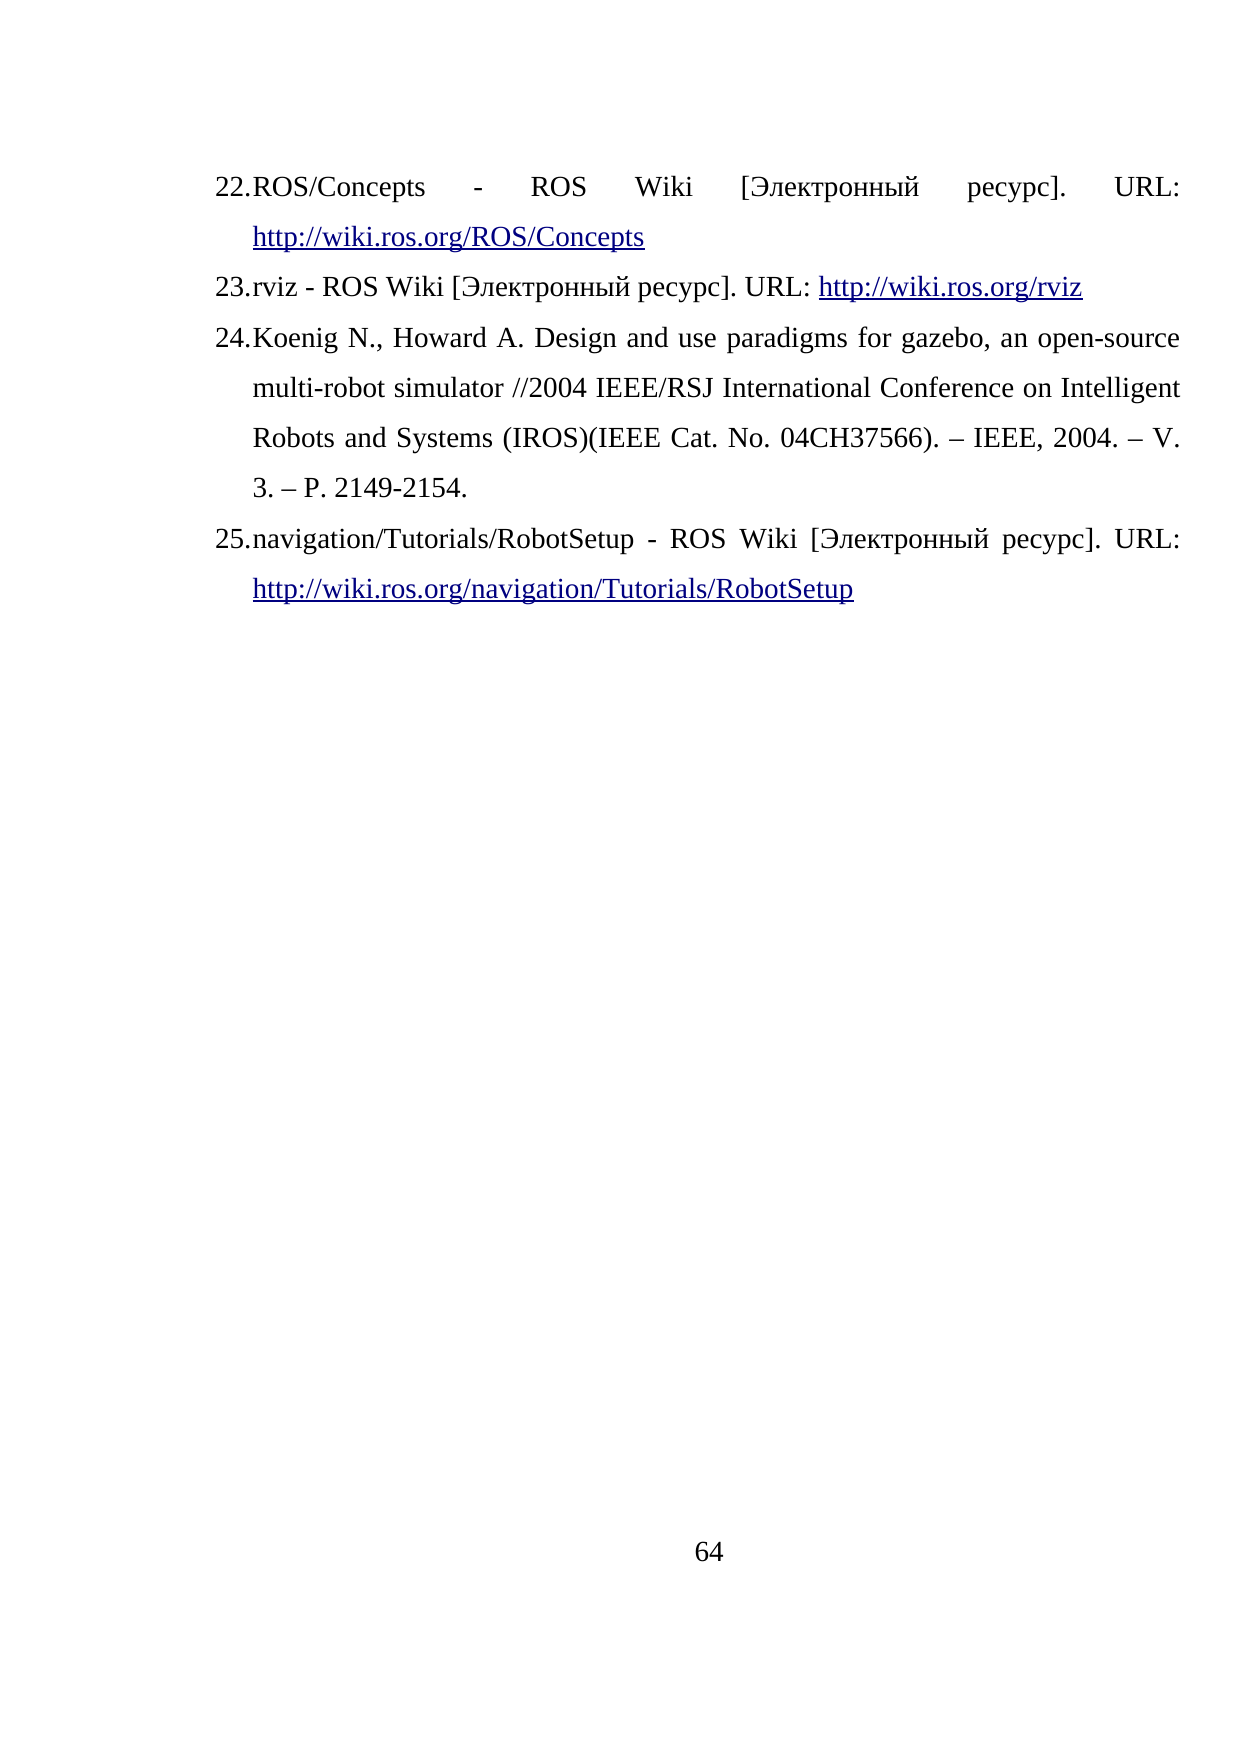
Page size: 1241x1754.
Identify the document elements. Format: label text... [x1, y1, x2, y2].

list ROS/Concepts - ROS Wiki [Электронный ресурс]. URL: http://wiki.ros.org/ROS/Concepts [215, 169, 1181, 253]
list rviz - ROS Wiki [Электронный ресурс]. URL: http://wiki.ros.org/rviz [215, 269, 1181, 303]
list navigation/Tutorials/RobotSetup - ROS Wiki [Электронный ресурс]. URL: http://wiki.ros.org/navigation/Tutorials/RobotSetup [215, 521, 1181, 605]
list Koenig N., Howard A. Design and use paradigms for gazebo, an open-source multi-robot simulator //2004 IEEE/RSJ International Conference on Intelligent Robots and Systems (IROS)(IEEE Cat. No. 04CH37566). – IEEE, 2004. – V. 3. – P. 2149-2154. [215, 320, 1181, 504]
